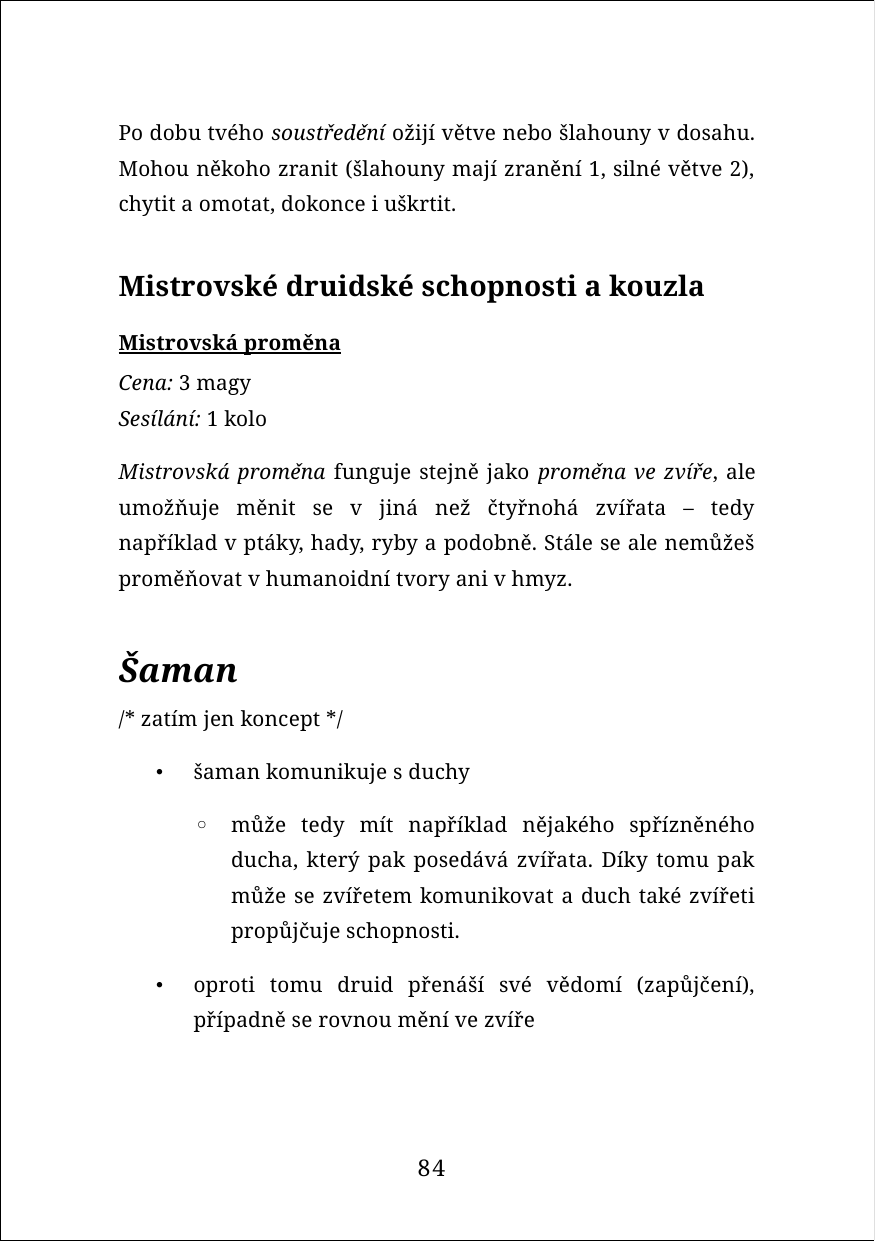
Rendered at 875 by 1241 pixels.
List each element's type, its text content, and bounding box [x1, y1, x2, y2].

subtitle Šaman [118, 646, 756, 692]
list může tedy mít například nějakého spřízněného ducha, který pak posedává zvířata. Díky tomu pak může se zvířetem komunikovat a duch také zvířeti propůjčuje schopnosti. [193, 810, 756, 945]
list šaman komunikuje s duchy [156, 757, 756, 785]
text Mistrovská proměna funguje stejně jako proměna ve zvíře, ale umožňuje měnit se v jiná než čtyřnohá zvířata – tedy například v ptáky, hady, ryby a podobně. Stále se ale nemůžeš proměňovat v humanoidní tvory ani v hmyz. [118, 457, 756, 592]
text /* zatím jen koncept */ [118, 704, 756, 732]
list oproti tomu druid přenáší své vědomí (zapůjčení), případně se rovnou mění ve zvíře [156, 970, 756, 1034]
subtitle Mistrovská proměna [118, 328, 756, 357]
subtitle Mistrovské druidské schopnosti a kouzla [118, 266, 756, 304]
text Cena: 3 magy Sesílání: 1 kolo [118, 368, 756, 432]
text Po dobu tvého soustředění ožijí větve nebo šlahouny v dosahu. Mohou někoho zranit (šlahouny mají zranění 1, silné větve 2), chytit a omotat, dokonce i uškrtit. [118, 118, 756, 218]
